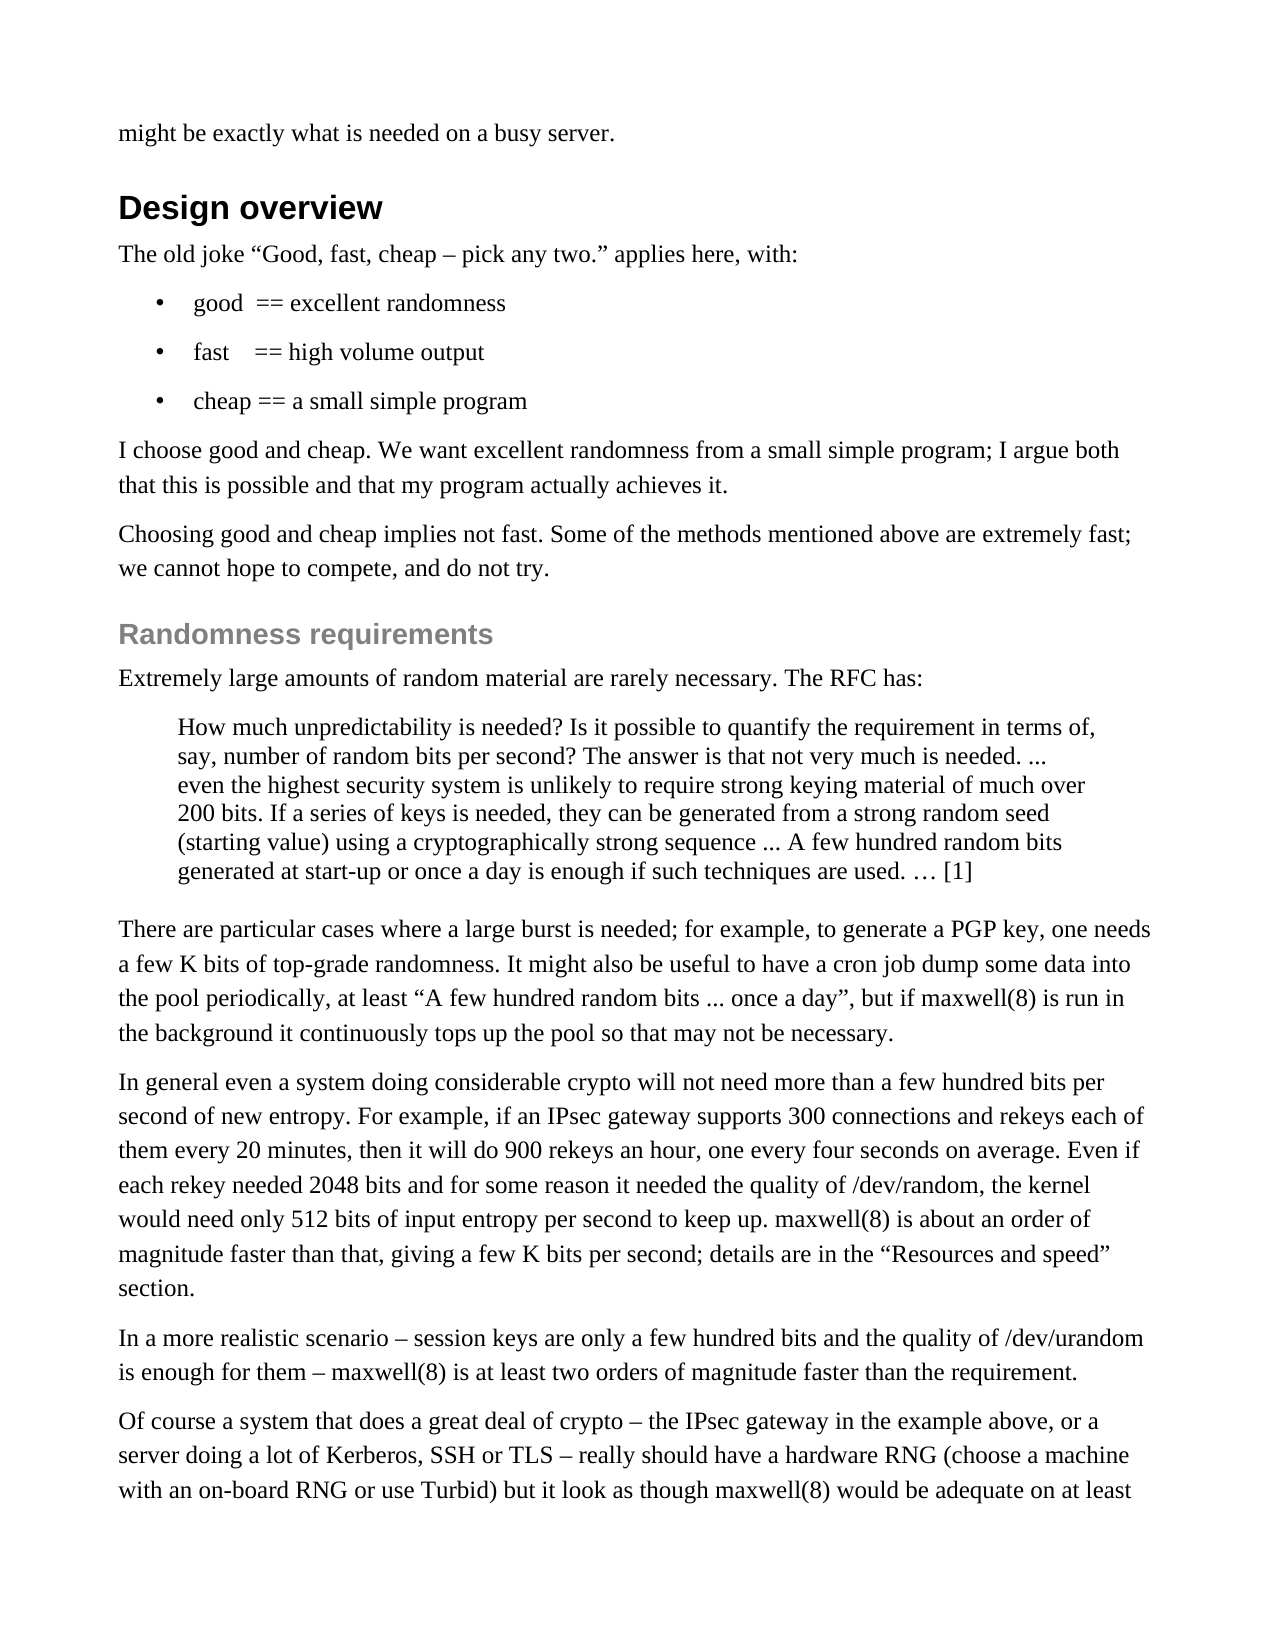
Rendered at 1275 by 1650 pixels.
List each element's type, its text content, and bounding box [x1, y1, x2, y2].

subtitle Design overview [118, 188, 1157, 227]
text Of course a system that does a great deal of crypto – the IPsec gateway in the example above, or a server doing a lot of Kerberos, SSH or TLS – really should have a hardware RNG (choose a machine with an on-board RNG or use Turbid) but it look as though maxwell(8) would be adequate on at least [118, 1406, 1157, 1504]
subtitle Randomness requirements [118, 617, 1157, 651]
text Extremely large amounts of random material are rarely necessary. The RFC has: [118, 663, 1157, 692]
list cheap == a small simple program [156, 386, 1157, 415]
text There are particular cases where a large burst is needed; for example, to generate a PGP key, one needs a few K bits of top-grade randomness. It might also be useful to have a cron job dump some data into the pool periodically, at least “A few hundred random bits ... once a day”, but if maxwell(8) is run in the background it continuously tops up the pool so that may not be necessary. [118, 914, 1157, 1046]
text In a more realistic scenario – session keys are only a few hundred bits and the quality of /dev/urandom is enough for them – maxwell(8) is at least two orders of magnitude faster than the requirement. [118, 1323, 1157, 1386]
text How much unpredictability is needed? Is it possible to quantify the requirement in terms of, say, number of random bits per second? The answer is that not very much is needed. ... even the highest security system is unlikely to require strong keying material of much over 200 bits. If a series of keys is needed, they can be generated from a strong random seed (starting value) using a cryptographically strong sequence ... A few hundred random bits generated at start-up or once a day is enough if such techniques are used. … [1] [177, 712, 1098, 885]
text might be exactly what is needed on a busy server. [118, 118, 1157, 147]
text In general even a system doing considerable crypto will not need more than a few hundred bits per second of new entropy. For example, if an IPsec gateway supports 300 connections and rekeys each of them every 20 minutes, then it will do 900 rekeys an hour, one every four seconds on average. Even if each rekey needed 2048 bits and for some reason it needed the quality of /dev/random, the kernel would need only 512 bits of input entropy per second to keep up. maxwell(8) is about an order of magnitude faster than that, giving a few K bits per second; details are in the “Resources and speed” section. [118, 1067, 1157, 1302]
text Choosing good and cheap implies not fast. Some of the methods mentioned above are extremely fast; we cannot hope to compete, and do not try. [118, 519, 1157, 582]
list good == excellent randomness [156, 288, 1157, 317]
text The old joke “Good, fast, cheap – pick any two.” applies here, with: [118, 239, 1157, 268]
text I choose good and cheap. We want excellent randomness from a small simple program; I argue both that this is possible and that my program actually achieves it. [118, 435, 1157, 499]
list fast == high volume output [156, 337, 1157, 366]
